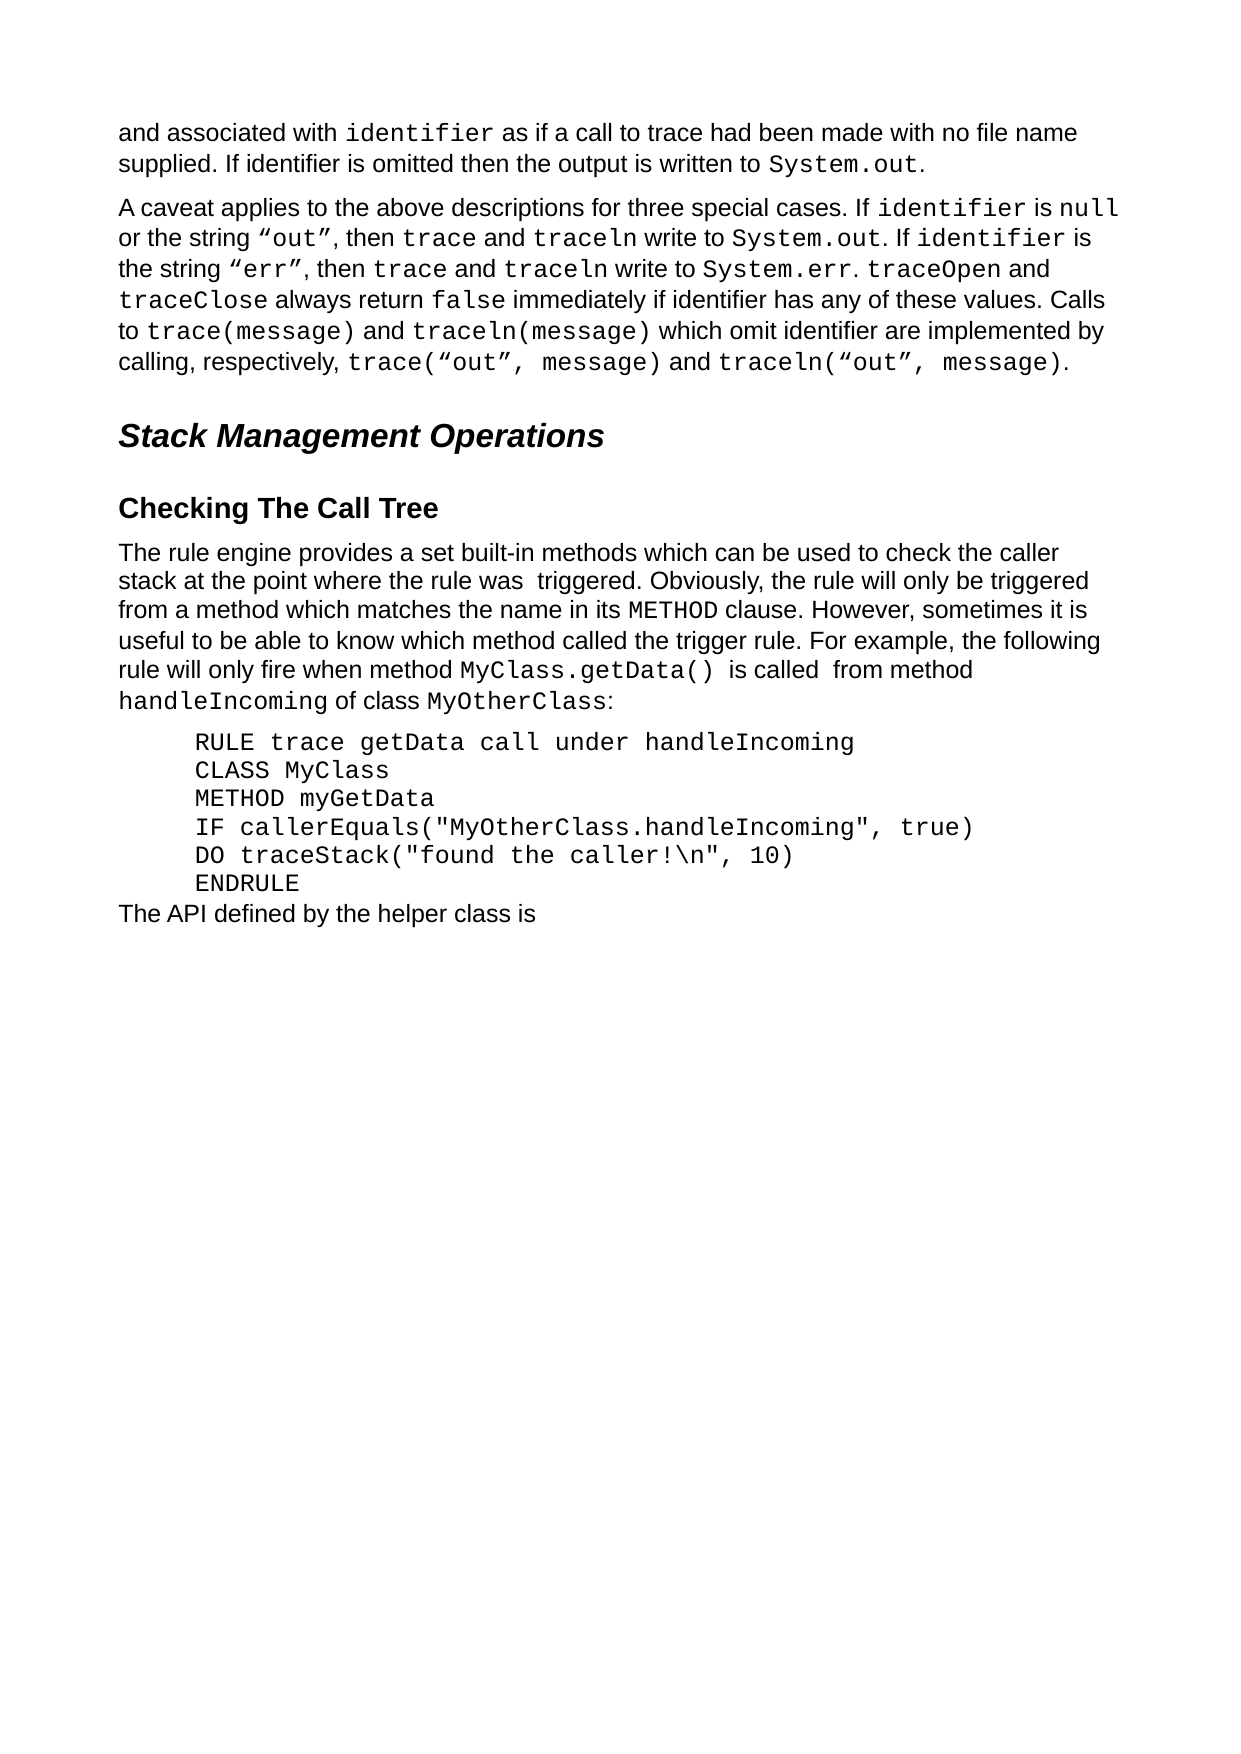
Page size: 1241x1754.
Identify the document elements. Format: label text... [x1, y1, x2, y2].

text The rule engine provides a set built-in methods which can be used to check the caller stack at the point where the rule was triggered. Obviously, the rule will only be triggered from a method which matches the name in its METHOD clause. However, sometimes it is useful to be able to know which method called the trigger rule. For example, the following rule will only fire when method MyClass.getData() is called from method handleIncoming of class MyOtherClass: [118, 538, 1122, 717]
text A caveat applies to the above descriptions for three special cases. If identifier is null or the string “out”, then trace and traceln write to System.out. If identifier is the string “err”, then trace and traceln write to System.err. traceOpen and traceClose always return false immediately if identifier has any of these values. Calls to trace(message) and traceln(message) which omit identifier are implemented by calling, respectively, trace(“out”, message) and traceln(“out”, message). [118, 192, 1122, 378]
text The API defined by the helper class is [118, 899, 1122, 928]
subtitle Stack Management Operations [118, 416, 1122, 454]
subtitle Checking The Call Tree [118, 492, 1122, 525]
text RULE trace getData call under handleIncoming CLASS MyClass METHOD myGetData IF callerEquals("MyOtherClass.handleIncoming", true) DO traceStack("found the caller!\n", 10) ENDRULE [194, 729, 1122, 899]
text and associated with identifier as if a call to trace had been made with no file name supplied. If identifier is omitted then the output is written to System.out. [118, 118, 1122, 180]
